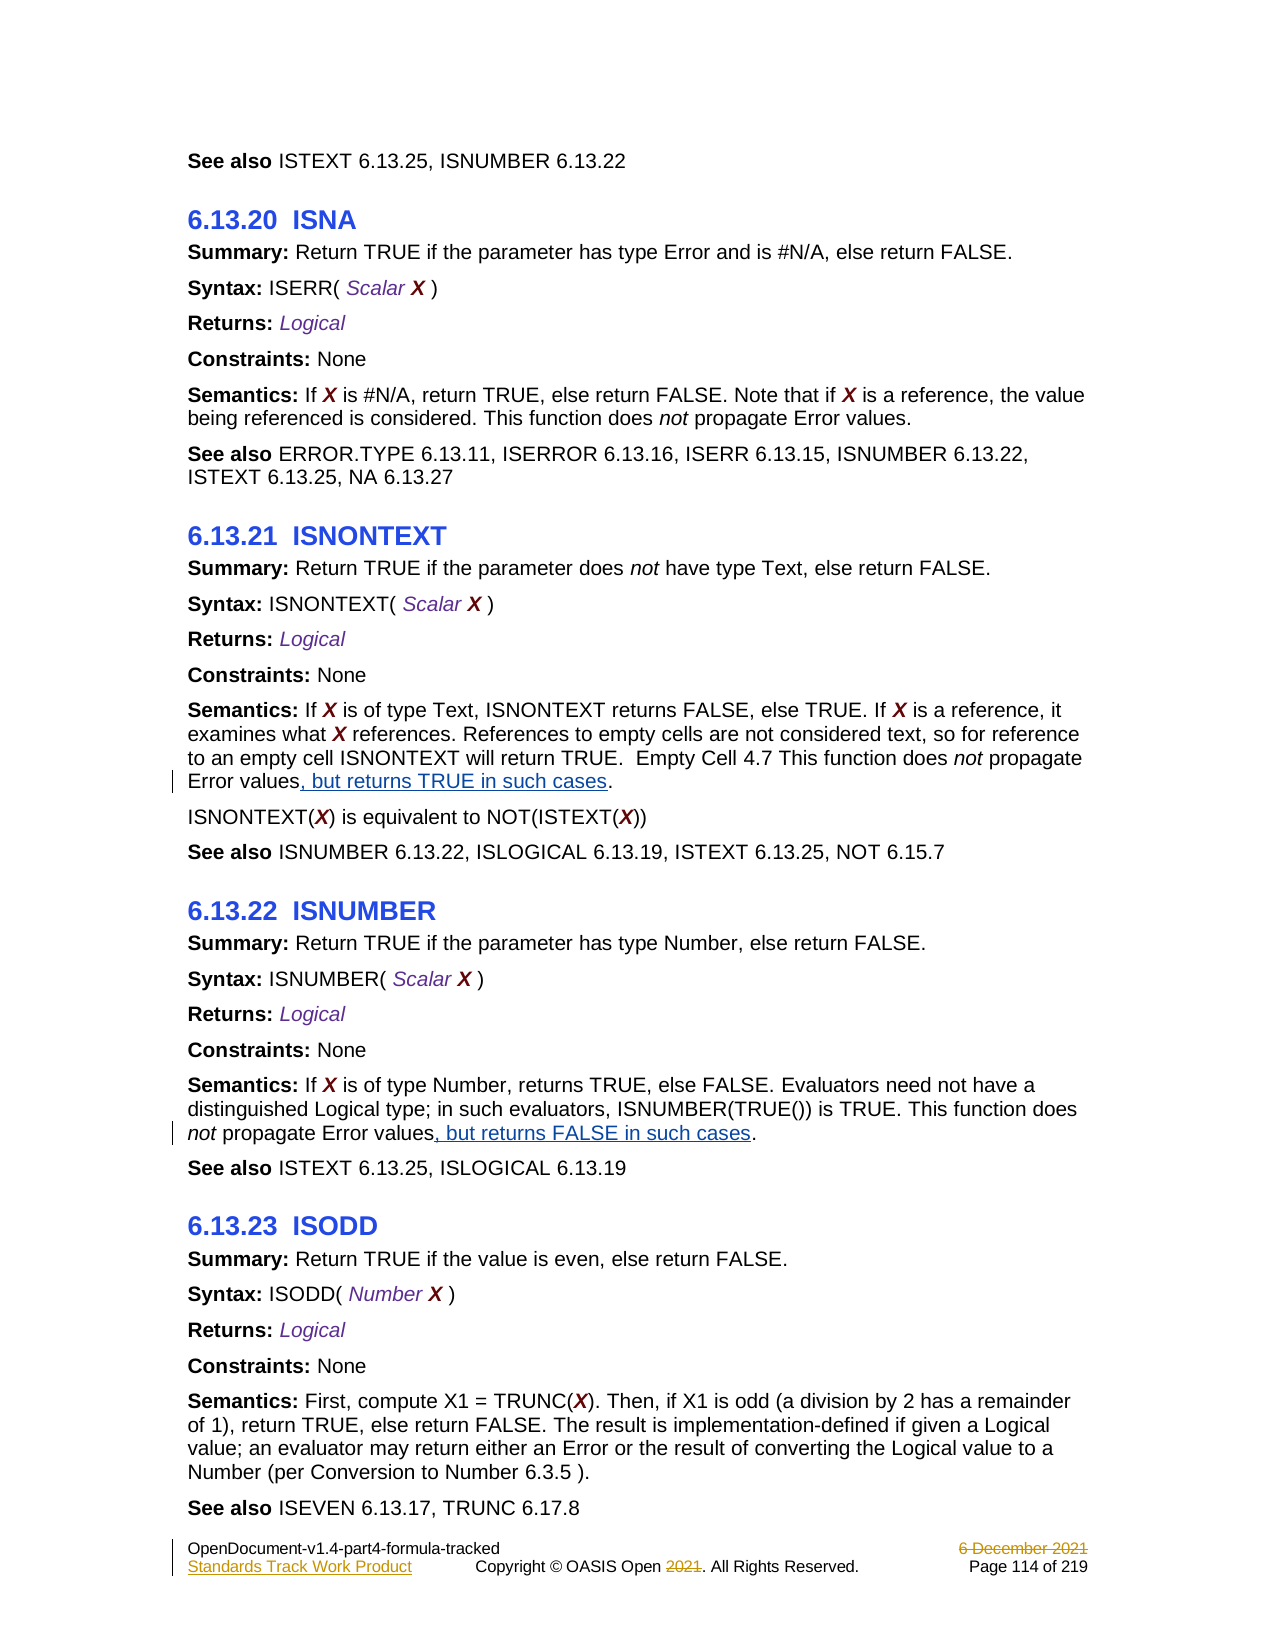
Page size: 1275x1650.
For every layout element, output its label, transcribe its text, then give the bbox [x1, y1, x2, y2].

text Summary: Return TRUE if the parameter does not have type Text, else return FALSE. [187, 556, 1088, 580]
text Syntax: ISNONTEXT( Scalar X ) [187, 592, 1088, 616]
text Constraints: None [187, 1354, 1088, 1378]
text See also ISTEXT 6.13.25, ISNUMBER 6.13.22 [187, 150, 1088, 173]
subtitle ISNA [187, 204, 1088, 234]
text See also ISTEXT 6.13.25, ISLOGICAL 6.13.19 [187, 1157, 1088, 1180]
text Semantics: If X is #N/A, return TRUE, else return FALSE. Note that if X is a reference, the value being referenced is considered. This function does not propagate Error values. [187, 383, 1088, 430]
text See also ERROR.TYPE 6.13.11, ISERROR 6.13.16, ISERR 6.13.15, ISNUMBER 6.13.22, ISTEXT 6.13.25, NA 6.13.27 [187, 442, 1088, 489]
text Returns: Logical [187, 1003, 1088, 1026]
text Semantics: If X is of type Text, ISNONTEXT returns FALSE, else TRUE. If X is a reference, it examines what X references. References to empty cells are not considered text, so for reference to an empty cell ISNONTEXT will return TRUE. Empty Cell 4.7 This function does not propagate Error values, but returns TRUE in such cases. [187, 699, 1088, 793]
text Returns: Logical [187, 628, 1088, 651]
text Syntax: ISODD( Number X ) [187, 1283, 1088, 1306]
subtitle ISNUMBER [187, 895, 1088, 925]
text Returns: Logical [187, 1318, 1088, 1342]
text ISNONTEXT(X) is equivalent to NOT(ISTEXT(X)) [187, 805, 1088, 829]
text See also ISNUMBER 6.13.22, ISLOGICAL 6.13.19, ISTEXT 6.13.25, NOT 6.15.7 [187, 841, 1088, 864]
text Syntax: ISNUMBER( Scalar X ) [187, 967, 1088, 991]
text Summary: Return TRUE if the value is even, else return FALSE. [187, 1247, 1088, 1271]
text Constraints: None [187, 663, 1088, 687]
text Returns: Logical [187, 312, 1088, 335]
text Constraints: None [187, 1038, 1088, 1062]
text Syntax: ISERR( Scalar X ) [187, 276, 1088, 300]
text Semantics: First, compute X1 = TRUNC(X). Then, if X1 is odd (a division by 2 has a remainder of 1), return TRUE, else return FALSE. The result is implementation-defined if given a Logical value; an evaluator may return either an Error or the result of converting the Logical value to a Number (per Conversion to Number 6.3.5 ). [187, 1390, 1088, 1484]
subtitle ISODD [187, 1211, 1088, 1241]
text Semantics: If X is of type Number, returns TRUE, else FALSE. Evaluators need not have a distinguished Logical type; in such evaluators, ISNUMBER(TRUE()) is TRUE. This function does not propagate Error values, but returns FALSE in such cases. [187, 1074, 1088, 1144]
subtitle ISNONTEXT [187, 520, 1088, 550]
text See also ISEVEN 6.13.17, TRUNC 6.17.8 [187, 1496, 1088, 1519]
text Constraints: None [187, 347, 1088, 371]
text Summary: Return TRUE if the parameter has type Error and is #N/A, else return FALSE. [187, 241, 1088, 264]
text Summary: Return TRUE if the parameter has type Number, else return FALSE. [187, 931, 1088, 955]
